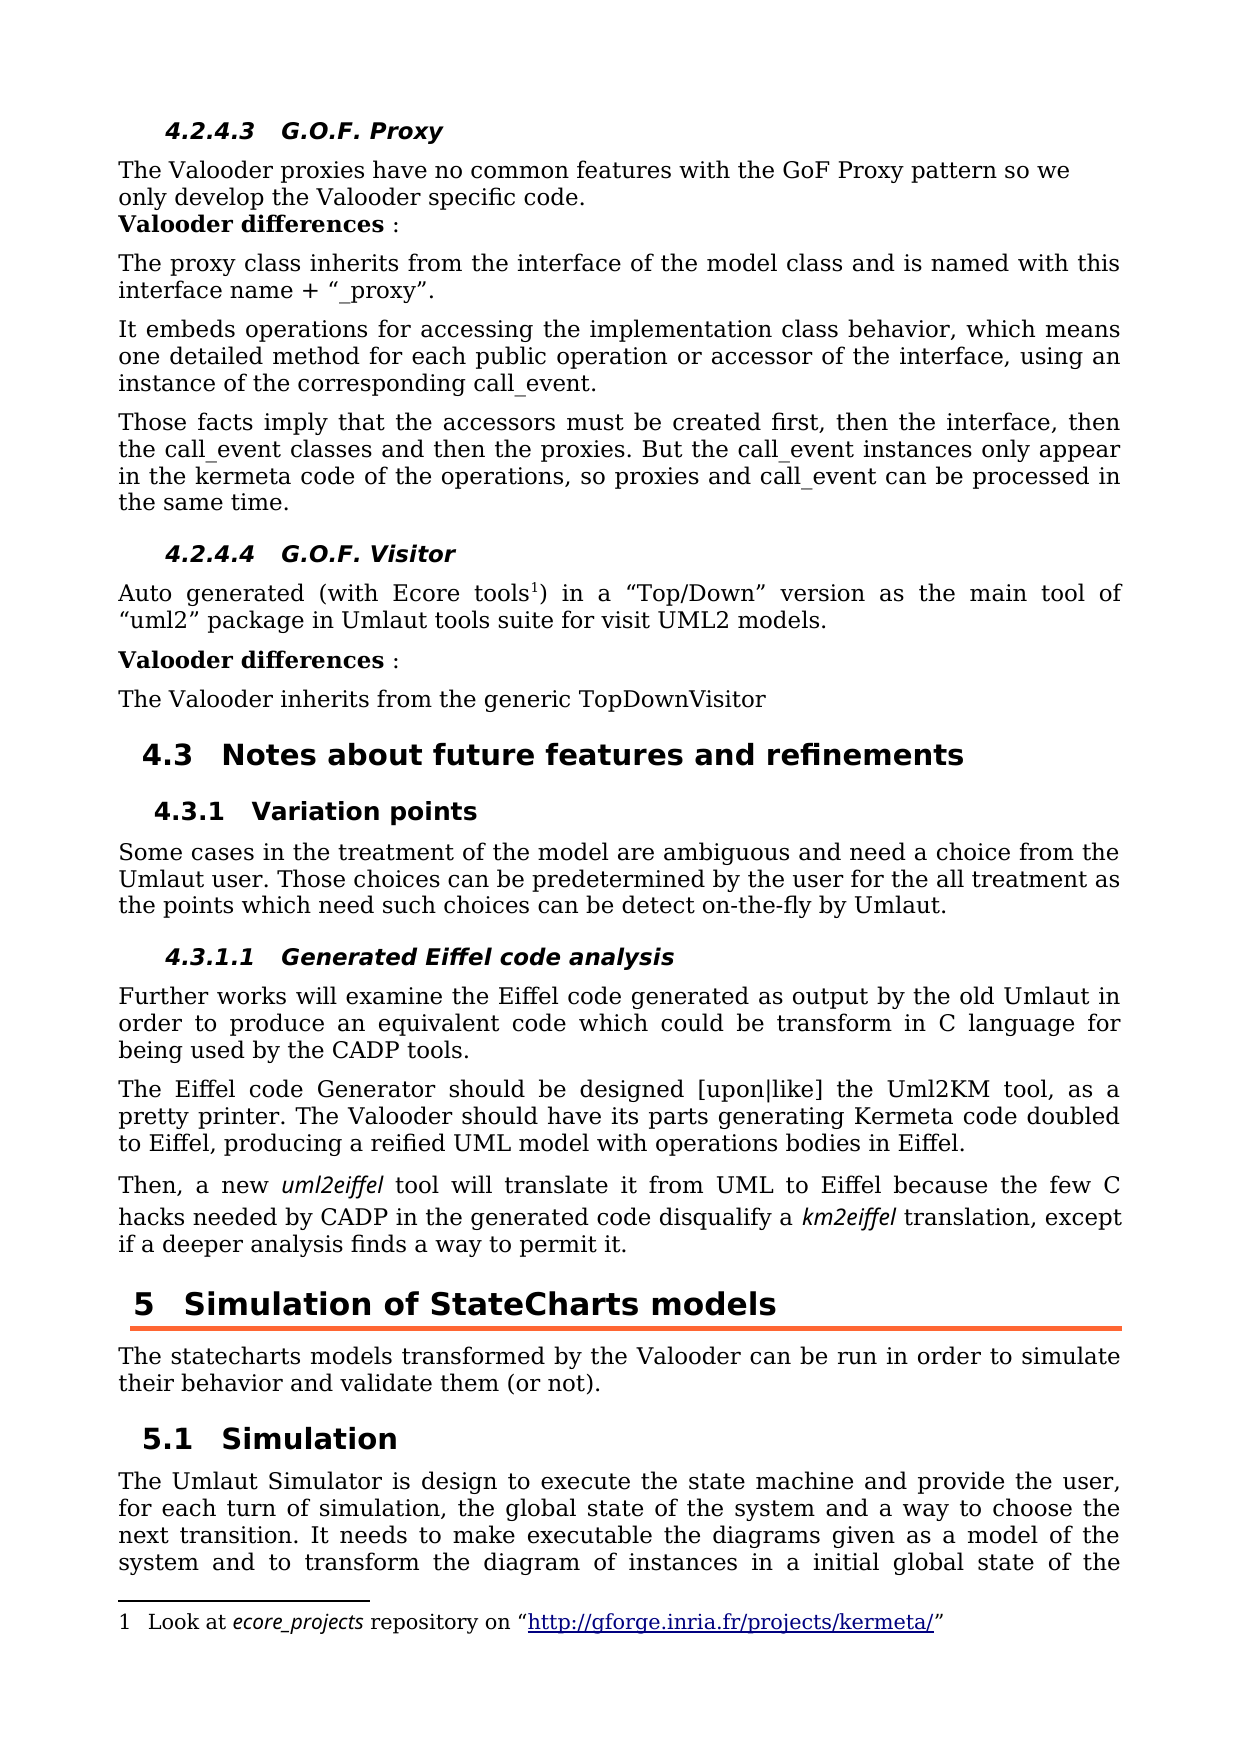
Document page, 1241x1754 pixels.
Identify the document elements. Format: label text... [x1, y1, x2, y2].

text Valooder differences : [118, 647, 1122, 674]
text It embeds operations for accessing the implementation class behavior, which means one detailed method for each public operation or accessor of the interface, using an instance of the corresponding call_event. [118, 316, 1122, 397]
subtitle Notes about future features and refinements [142, 738, 1122, 772]
text The Umlaut Simulator is design to execute the state machine and provide the user, for each turn of simulation, the global state of the system and a way to choose the next transition. It needs to make executable the diagrams given as a model of the system and to transform the diagram of instances in a initial global state of the [118, 1468, 1122, 1576]
text Look at ecore_projects repository on “http://gforge.inria.fr/projects/kermeta/” [118, 1607, 1122, 1636]
subtitle Generated Eiffel code analysis [165, 944, 1122, 971]
text Some cases in the treatment of the model are ambiguous and need a choice from the Umlaut user. Those choices can be predetermined by the user for the all treatment as the points which need such choices can be detect on-the-fly by Umlaut. [118, 839, 1122, 919]
subtitle Variation points [153, 797, 1122, 826]
text The Valooder inherits from the generic TopDownVisitor [118, 686, 1122, 713]
subtitle Simulation [142, 1422, 1122, 1456]
text The Eiffel code Generator should be designed [upon|like] the Uml2KM tool, as a pretty printer. The Valooder should have its parts generating Kermeta code doubled to Eiffel, producing a reified UML model with operations bodies in Eiffel. [118, 1076, 1122, 1157]
text Those facts imply that the accessors must be created first, then the interface, then the call_event classes and then the proxies. But the call_event instances only appear in the kermeta code of the operations, so proxies and call_event can be processed in the same time. [118, 409, 1122, 516]
text The Valooder proxies have no common features with the GoF Proxy pattern so we only develop the Valooder specific code. [118, 157, 1122, 211]
subtitle Simulation of StateCharts models [130, 1283, 1122, 1326]
text The statecharts models transformed by the Valooder can be run in order to simulate their behavior and validate them (or not). [118, 1343, 1122, 1397]
text Further works will examine the Eiffel code generated as output by the old Umlaut in order to produce an equivalent code which could be transform in C language for being used by the CADP tools. [118, 983, 1122, 1064]
text Auto generated (with Ecore tools) in a “Top/Down” version as the main tool of “uml2” package in Umlaut tools suite for visit UML2 models. [118, 581, 1122, 634]
text Valooder differences : [118, 211, 1122, 238]
text The proxy class inherits from the interface of the model class and is named with this interface name + “_proxy”. [118, 250, 1122, 304]
subtitle G.O.F. Visitor [165, 541, 1122, 568]
text Then, a new uml2eiffel tool will translate it from UML to Eiffel because the few C hacks needed by CADP in the generated code disqualify a km2eiffel translation, except if a deeper analysis finds a way to permit it. [118, 1169, 1122, 1258]
subtitle G.O.F. Proxy [165, 118, 1122, 145]
